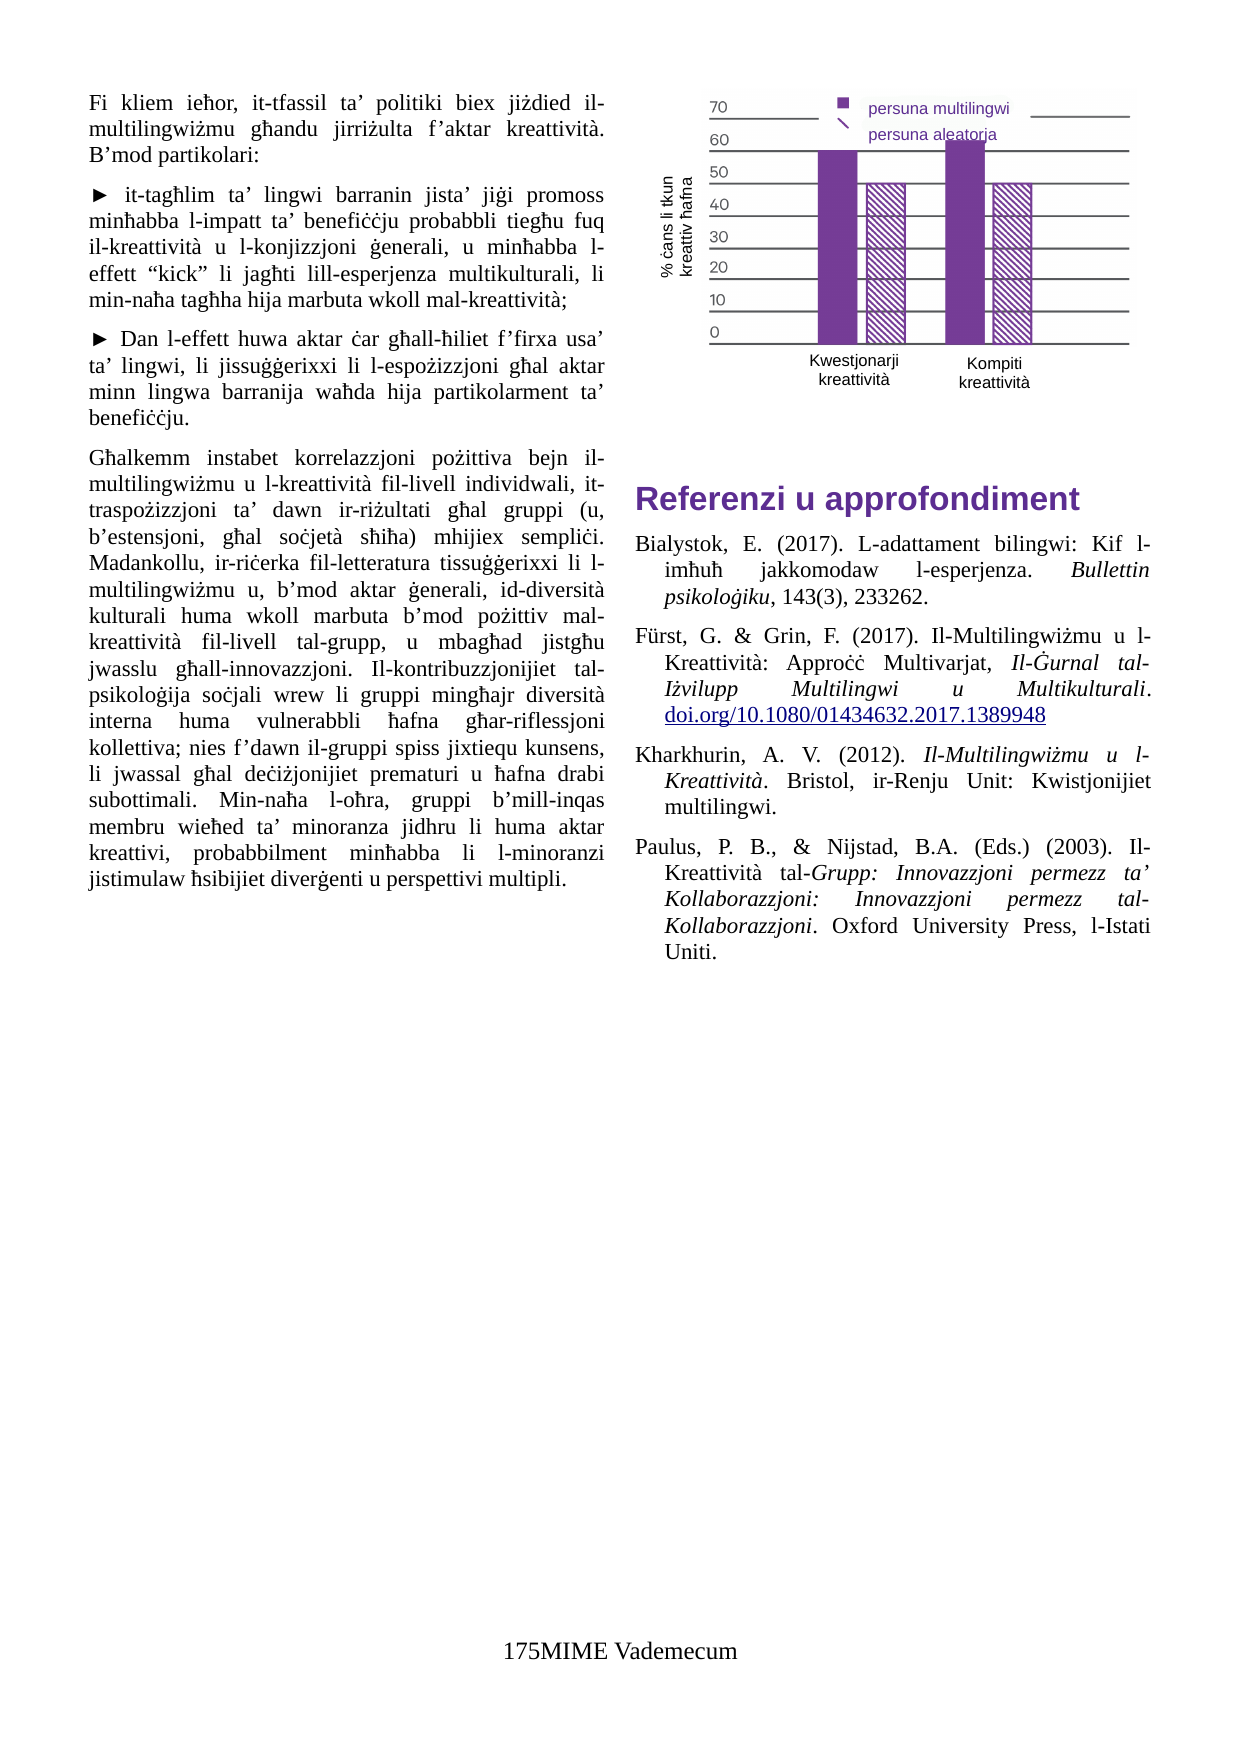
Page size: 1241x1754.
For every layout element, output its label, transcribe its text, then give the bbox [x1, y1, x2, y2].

text Paulus, P. B., & Nijstad, B.A. (Eds.) (2003). Il-Kreattività tal-Grupp: Innovazzjoni permezz ta’ Kollaborazzjoni: Innovazzjoni permezz tal-Kollaborazzjoni. Oxford University Press, l-Istati Uniti. [635, 833, 1152, 964]
text Fi kliem ieħor, it-tfassil ta’ politiki biex jiżdied il-multilingwiżmu għandu jirriżulta f’aktar kreattività. B’mod partikolari: [88, 88, 605, 168]
text Fürst, G. & Grin, F. (2017). Il-Multilingwiżmu u l-Kreattività: Approċċ Multivarjat, Il-Ġurnal tal-Iżvilupp Multilingwi u Multikulturali. doi.org/10.1080/01434632.2017.1389948 [635, 622, 1152, 728]
subtitle Referenzi u approfondiment [635, 479, 1152, 518]
text Għalkemm instabet korrelazzjoni pożittiva bejn il-multilingwiżmu u l-kreattività fil-livell individwali, it-traspożizzjoni ta’ dawn ir-riżultati għal gruppi (u, b’estensjoni, għal soċjetà sħiħa) mhijiex sempliċi. Madankollu, ir-riċerka fil-letteratura tissuġġerixxi li l-multilingwiżmu u, b’mod aktar ġenerali, id-diversità kulturali huma wkoll marbuta b’mod pożittiv mal-kreattività fil-livell tal-grupp, u mbagħad jistgħu jwasslu għall-innovazzjoni. Il-kontribuzzjonijiet tal-psikoloġija soċjali wrew li gruppi mingħajr diversità interna huma vulnerabbli ħafna għar-riflessjoni kollettiva; nies f’dawn il-gruppi spiss jixtiequ kunsens, li jwassal għal deċiżjonijiet prematuri u ħafna drabi subottimali. Min-naħa l-oħra, gruppi b’mill-inqas membru wieħed ta’ minoranza jidhru li huma aktar kreattivi, probabbilment minħabba li l-minoranzi jistimulaw ħsibijiet diverġenti u perspettivi multipli. [88, 444, 605, 892]
text ► Dan l-effett huwa aktar ċar għall-ħiliet f’firxa usa’ ta’ lingwi, li jissuġġerixxi li l-espożizzjoni għal aktar minn lingwa barranija waħda hija partikolarment ta’ benefiċċju. [88, 325, 605, 431]
text ► it-tagħlim ta’ lingwi barranin jista’ jiġi promoss minħabba l-impatt ta’ benefiċċju probabbli tiegħu fuq il-kreattività u l-konjizzjoni ġenerali, u minħabba l-effett “kick” li jagħti lill-esperjenza multikulturali, li min-naħa tagħha hija marbuta wkoll mal-kreattività; [88, 181, 605, 312]
text Kharkhurin, A. V. (2012). Il-Multilingwiżmu u l-Kreattività. Bristol, ir-Renju Unit: Kwistjonijiet multilingwi. [635, 741, 1152, 820]
text Bialystok, E. (2017). L-adattament bilingwi: Kif l-imħuħ jakkomodaw l-esperjenza. Bullettin psikoloġiku, 143(3), 233262. [635, 530, 1152, 609]
picture [701, 88, 1137, 347]
